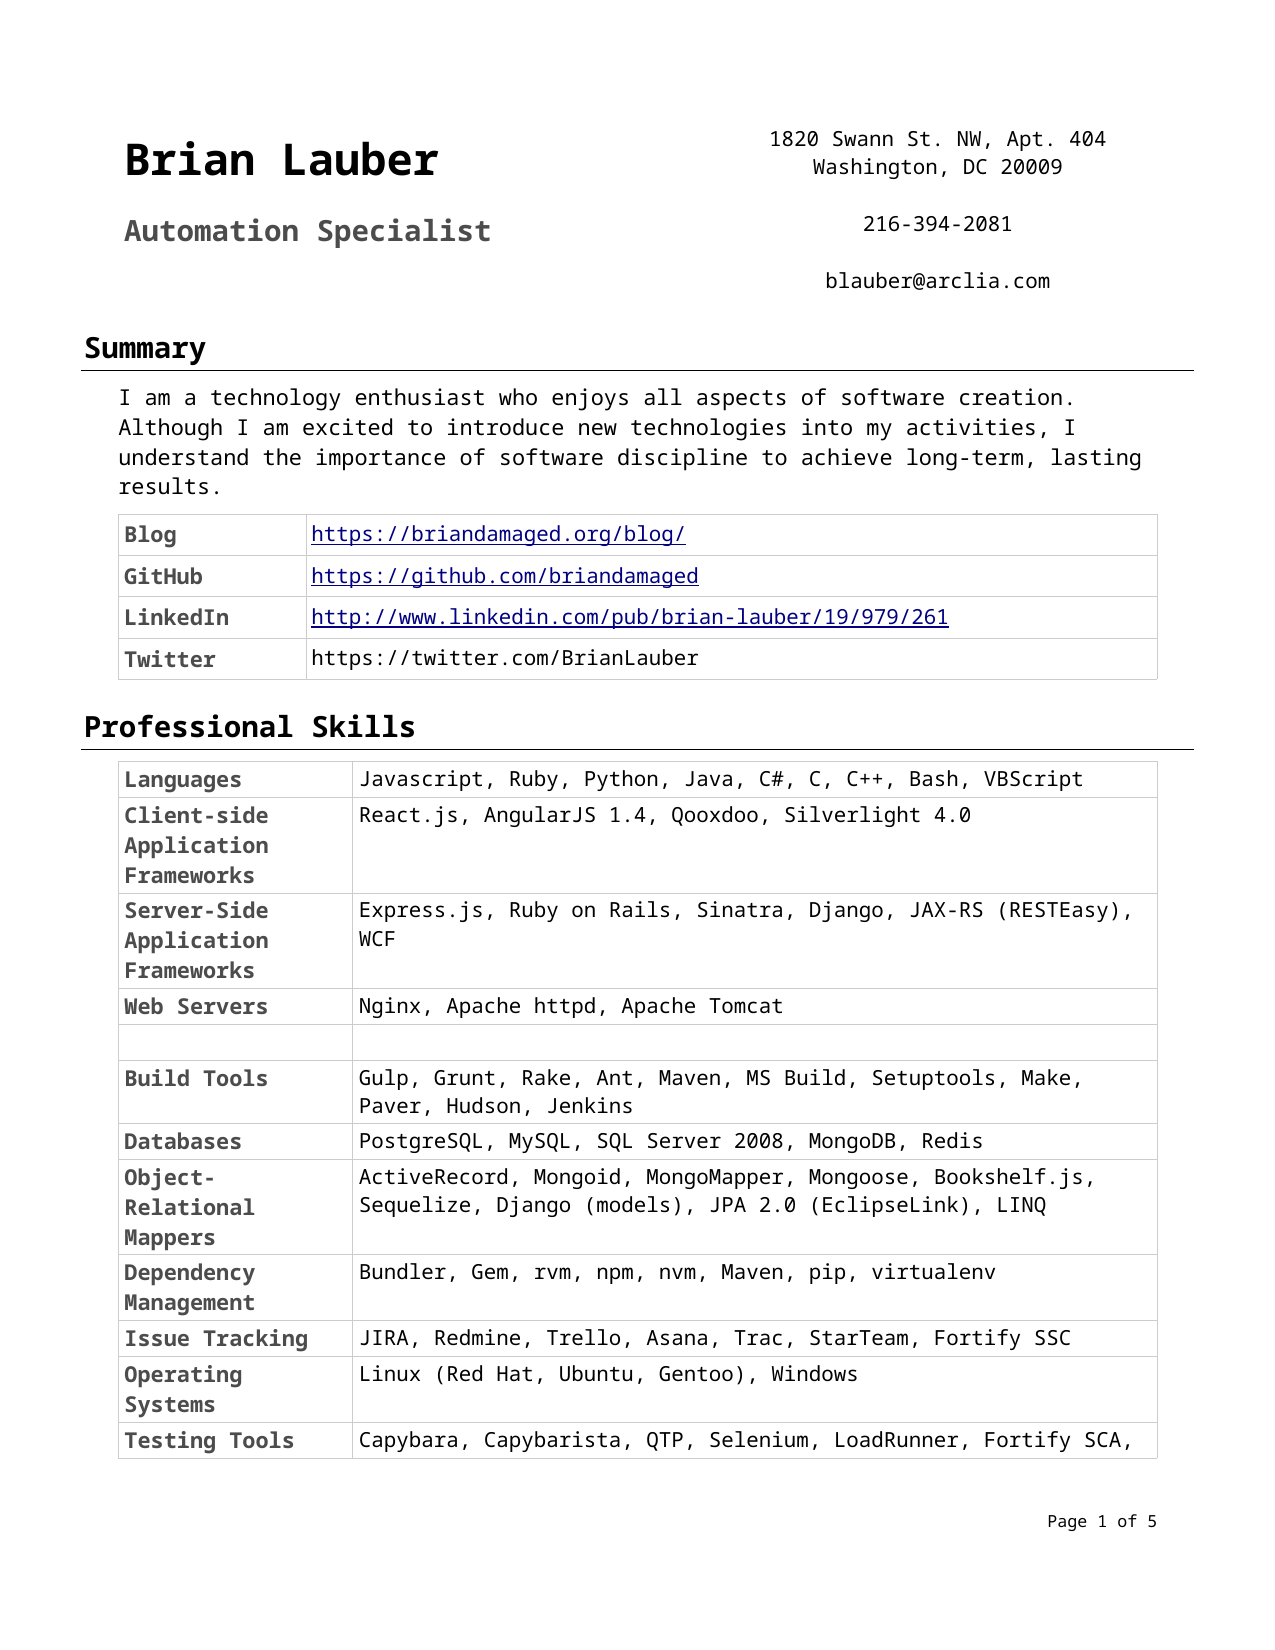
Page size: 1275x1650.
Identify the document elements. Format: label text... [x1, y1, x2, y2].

table_header Javascript, Ruby, Python, Java, C#, C, C++, Bash, VBScript [353, 762, 1157, 797]
table_cell Client-side Application Frameworks [119, 798, 352, 892]
table_cell Nginx, Apache httpd, Apache Tomcat [353, 989, 1157, 1024]
table_cell [119, 1025, 352, 1060]
table_cell React.js, AngularJS 1.4, Qooxdoo, Silverlight 4.0 [353, 798, 1157, 892]
table_cell Build Tools [119, 1061, 352, 1123]
table_cell ActiveRecord, Mongoid, MongoMapper, Mongoose, Bookshelf.js, Sequelize, Django (models), JPA 2.0 (EclipseLink), LINQ [353, 1160, 1157, 1254]
table_cell Operating Systems [119, 1357, 352, 1422]
table_header Languages [119, 762, 352, 797]
subtitle Summary [81, 324, 1194, 370]
table_header Brian Lauber Automation Specialist [118, 118, 718, 300]
table_header 1820 Swann St. NW, Apt. 404 Washington, DC 20009 216-394-2081 blauber@arclia.com [718, 118, 1157, 300]
table_cell PostgreSQL, MySQL, SQL Server 2008, MongoDB, Redis [353, 1124, 1157, 1159]
table_cell https://twitter.com/BrianLauber [307, 639, 1157, 679]
table_cell Capybara, Capybarista, QTP, Selenium, LoadRunner, Fortify SCA, [353, 1423, 1157, 1458]
table_cell Web Servers [119, 989, 352, 1024]
table_cell Bundler, Gem, rvm, npm, nvm, Maven, pip, virtualenv [353, 1255, 1157, 1320]
subtitle Professional Skills [81, 703, 1194, 749]
table_cell Testing Tools [119, 1423, 352, 1458]
table_cell GitHub [119, 556, 306, 596]
table_cell Server-Side Application Frameworks [119, 894, 352, 988]
table_cell Express.js, Ruby on Rails, Sinatra, Django, JAX-RS (RESTEasy), WCF [353, 894, 1157, 988]
table_cell Dependency Management [119, 1255, 352, 1320]
table_cell [353, 1025, 1157, 1060]
table_cell http://www.linkedin.com/pub/brian-lauber/19/979/261 [307, 597, 1157, 638]
text I am a technology enthusiast who enjoys all aspects of software creation. Although I am excited to introduce new technologies into my activities, I understand the importance of software discipline to achieve long-term, lasting results. [118, 382, 1157, 501]
table_cell LinkedIn [119, 597, 306, 638]
table_header Blog [119, 515, 306, 555]
table_cell JIRA, Redmine, Trello, Asana, Trac, StarTeam, Fortify SSC [353, 1321, 1157, 1356]
table_header https://briandamaged.org/blog/ [307, 515, 1157, 555]
table_cell Gulp, Grunt, Rake, Ant, Maven, MS Build, Setuptools, Make, Paver, Hudson, Jenkins [353, 1061, 1157, 1123]
table_cell Linux (Red Hat, Ubuntu, Gentoo), Windows [353, 1357, 1157, 1422]
table_cell Databases [119, 1124, 352, 1159]
table_cell Twitter [119, 639, 306, 679]
table_cell Issue Tracking [119, 1321, 352, 1356]
table_cell https://github.com/briandamaged [307, 556, 1157, 596]
table_cell Object-Relational Mappers [119, 1160, 352, 1254]
